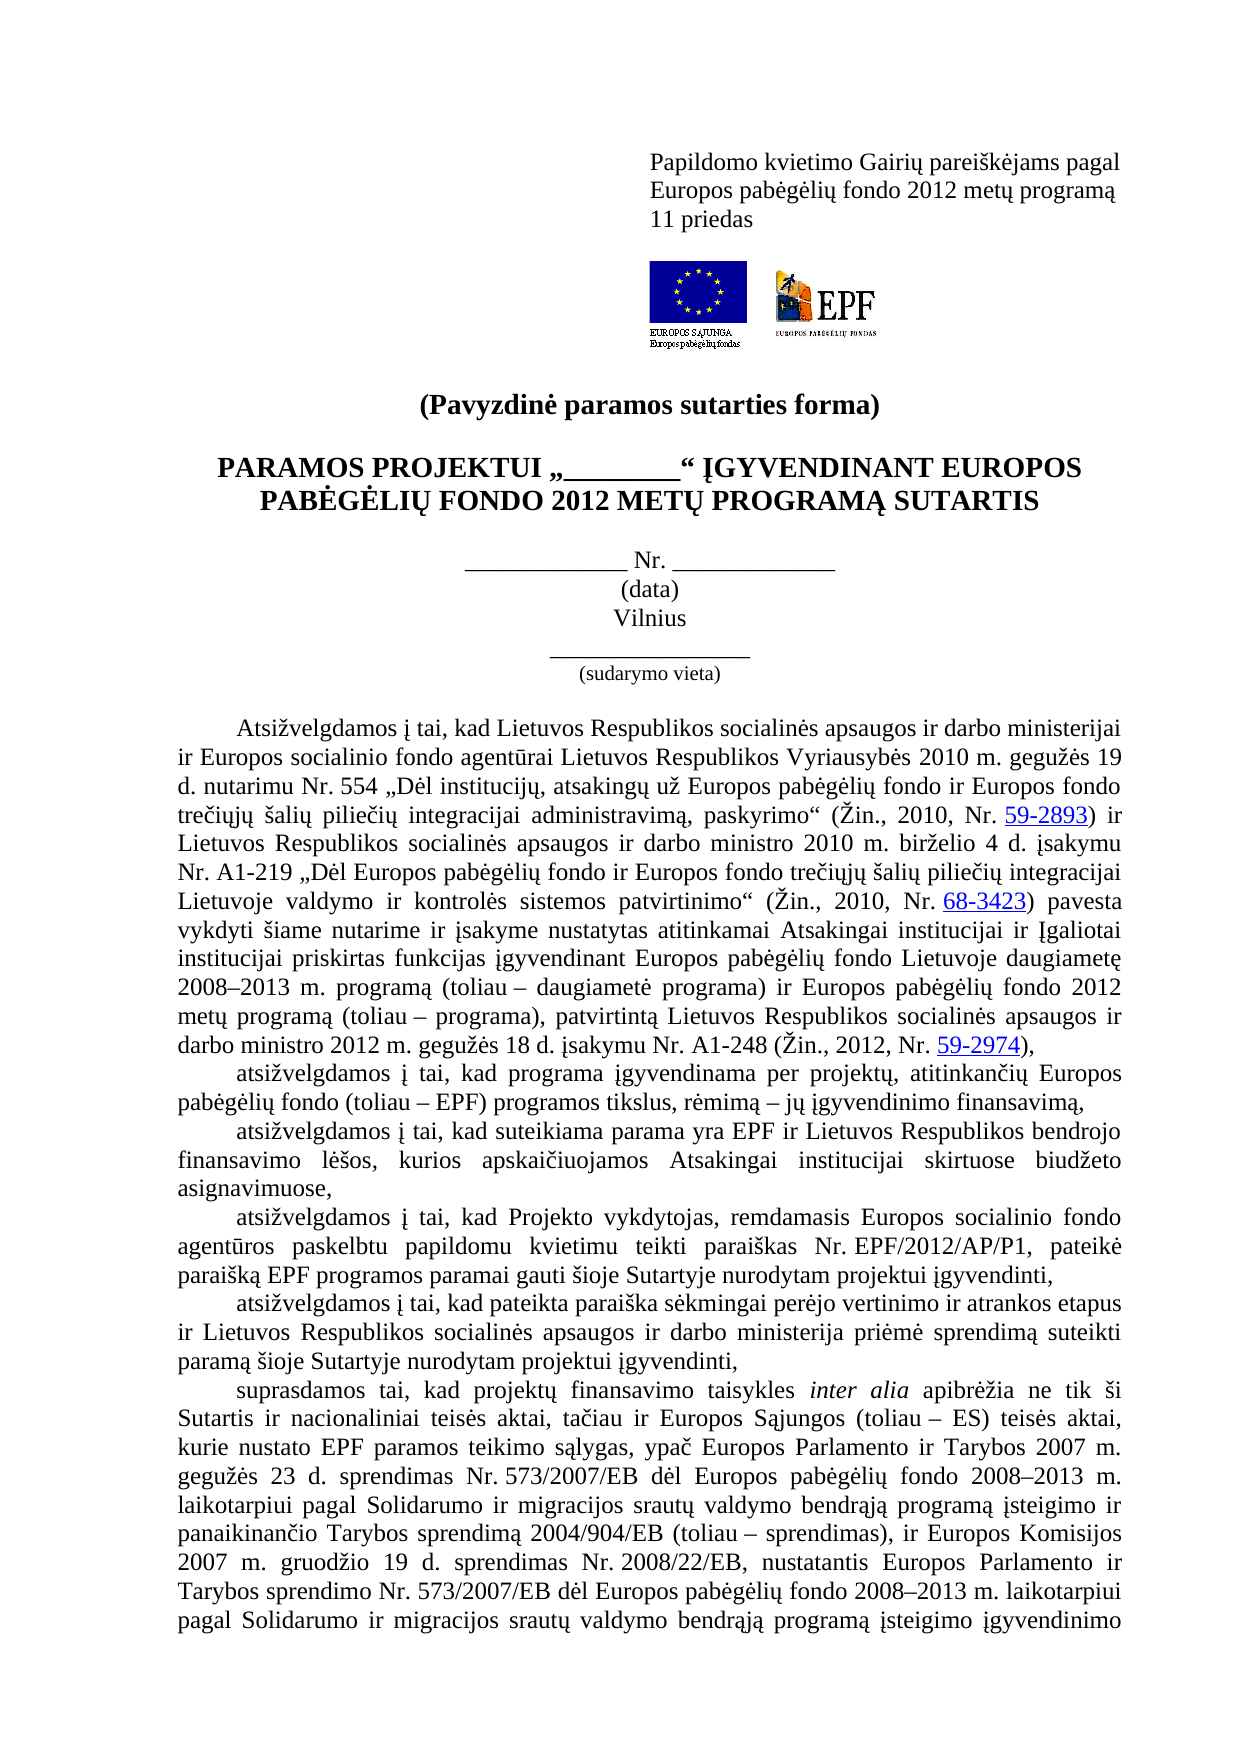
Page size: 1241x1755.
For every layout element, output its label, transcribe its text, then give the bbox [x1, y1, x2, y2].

text suprasdamos tai, kad projektų finansavimo taisykles inter alia apibrėžia ne tik ši Sutartis ir nacionaliniai teisės aktai, tačiau ir Europos Sąjungos (toliau – ES) teisės aktai, kurie nustato EPF paramos teikimo sąlygas, ypač Europos Parlamento ir Tarybos 2007 m. gegužės 23 d. sprendimas Nr. 573/2007/EB dėl Europos pabėgėlių fondo 2008–2013 m. laikotarpiui pagal Solidarumo ir migracijos srautų valdymo bendrąją programą įsteigimo ir panaikinančio Tarybos sprendimą 2004/904/EB (toliau – sprendimas), ir Europos Komisijos 2007 m. gruodžio 19 d. sprendimas Nr. 2008/22/EB, nustatantis Europos Parlamento ir Tarybos sprendimo Nr. 573/2007/EB dėl Europos pabėgėlių fondo 2008–2013 m. laikotarpiui pagal Solidarumo ir migracijos srautų valdymo bendrąją programą įsteigimo įgyvendinimo [177, 1375, 1122, 1633]
text atsižvelgdamos į tai, kad programa įgyvendinama per projektų, atitinkančių Europos pabėgėlių fondo (toliau – EPF) programos tikslus, rėmimą – jų įgyvendinimo finansavimą, [177, 1058, 1122, 1116]
text Atsižvelgdamos į tai, kad Lietuvos Respublikos socialinės apsaugos ir darbo ministerijai ir Europos socialinio fondo agentūrai Lietuvos Respublikos Vyriausybės 2010 m. gegužės 19 d. nutarimu Nr. 554 „Dėl institucijų, atsakingų už Europos pabėgėlių fondo ir Europos fondo trečiųjų šalių piliečių integracijai administravimą, paskyrimo“ (Žin., 2010, Nr. 59-2893) ir Lietuvos Respublikos socialinės apsaugos ir darbo ministro 2010 m. birželio 4 d. įsakymu Nr. A1-219 „Dėl Europos pabėgėlių fondo ir Europos fondo trečiųjų šalių piliečių integracijai Lietuvoje valdymo ir kontrolės sistemos patvirtinimo“ (Žin., 2010, Nr. 68-3423) pavesta vykdyti šiame nutarime ir įsakyme nustatytas atitinkamai Atsakingai institucijai ir Įgaliotai institucijai priskirtas funkcijas įgyvendinant Europos pabėgėlių fondo Lietuvoje daugiametę 2008–2013 m. programą (toliau – daugiametė programa) ir Europos pabėgėlių fondo 2012 metų programą (toliau – programa), patvirtintą Lietuvos Respublikos socialinės apsaugos ir darbo ministro 2012 m. gegužės 18 d. įsakymu Nr. A1-248 (Žin., 2012, Nr. 59-2974), [177, 713, 1122, 1058]
text (data) [177, 574, 1122, 603]
text atsižvelgdamos į tai, kad suteikiama parama yra EPF ir Lietuvos Respublikos bendrojo finansavimo lėšos, kurios apskaičiuojamos Atsakingai institucijai skirtuose biudžeto asignavimuose, [177, 1116, 1122, 1202]
text Vilnius [177, 603, 1122, 632]
text (Pavyzdinė paramos sutarties forma) [177, 387, 1122, 421]
text _____________ Nr. _____________ [177, 546, 1122, 574]
text PARAMOS PROJEKTUI „________“ ĮGYVENDINANT EUROPOS PABĖGĖLIŲ FONDO 2012 METŲ PROGRAMĄ SUTARTIS [177, 450, 1122, 517]
text atsižvelgdamos į tai, kad Projekto vykdytojas, remdamasis Europos socialinio fondo agentūros paskelbtu papildomu kvietimu teikti paraiškas Nr. EPF/2012/AP/P1, pateikė paraišką EPF programos paramai gauti šioje Sutartyje nurodytam projektui įgyvendinti, [177, 1202, 1122, 1288]
text Papildomo kvietimo Gairių pareiškėjams pagal Europos pabėgėlių fondo 2012 metų programą [649, 147, 1122, 204]
text (sudarymo vieta) [177, 661, 1122, 685]
text atsižvelgdamos į tai, kad pateikta paraiška sėkmingai perėjo vertinimo ir atrankos etapus ir Lietuvos Respublikos socialinės apsaugos ir darbo ministerija priėmė sprendimą suteikti paramą šioje Sutartyje nurodytam projektui įgyvendinti, [177, 1288, 1122, 1375]
text ________________ [177, 632, 1122, 661]
text 11 priedas [649, 204, 1122, 233]
